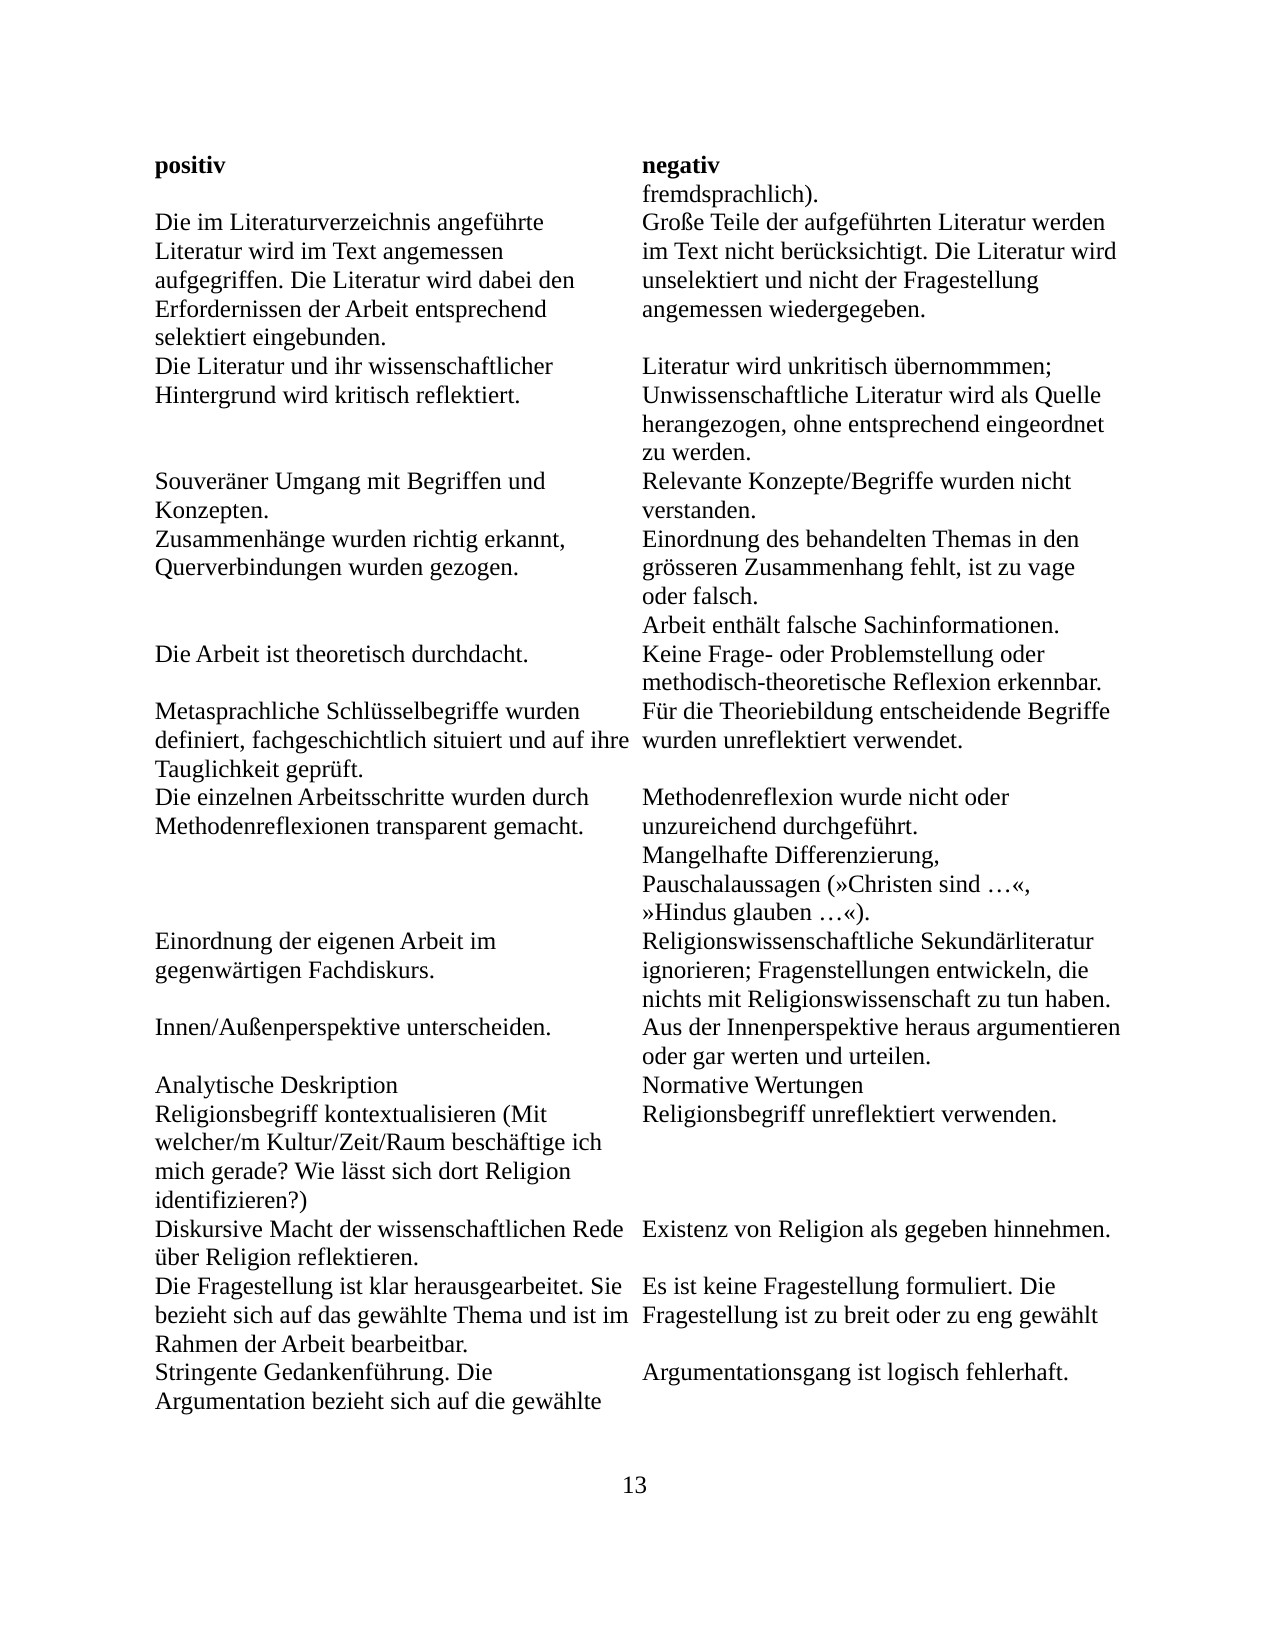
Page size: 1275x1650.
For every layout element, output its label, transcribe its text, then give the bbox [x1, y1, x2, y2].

table_cell Große Teile der aufgeführten Literatur werden im Text nicht berücksichtigt. Die Literatur wird unselektiert und nicht der Fragestellung angemessen wiedergegeben. [638, 208, 1125, 351]
table_cell Religionswissenschaftliche Sekundärliteratur ignorieren; Fragenstellungen entwickeln, die nichts mit Religionswissenschaft zu tun haben. [638, 926, 1125, 1012]
table_cell Aus der Innenperspektive heraus argumentieren oder gar werten und urteilen. [638, 1013, 1125, 1070]
table_cell Die im Literaturverzeichnis angeführte Literatur wird im Text angemessen aufgegriffen. Die Literatur wird dabei den Erfordernissen der Arbeit entsprechend selektiert eingebunden. [150, 208, 637, 351]
table_header negativ [638, 150, 1125, 179]
table_cell Stringente Gedankenführung. Die Argumentation bezieht sich auf die gewählte [150, 1358, 637, 1415]
table_cell Einordnung des behandelten Themas in den grösseren Zusammenhang fehlt, ist zu vage oder falsch. [638, 524, 1125, 610]
table_cell Mangelhafte Differenzierung, Pauschalaussagen (»Christen sind …«, »Hindus glauben …«). [638, 840, 1125, 926]
table_header positiv [150, 150, 637, 179]
table_cell Die Literatur und ihr wissenschaftlicher Hintergrund wird kritisch reflektiert. [150, 351, 637, 466]
table_cell Metasprachliche Schlüsselbegriffe wurden definiert, fachgeschichtlich situiert und auf ihre Tauglichkeit geprüft. [150, 696, 637, 782]
table_cell Religionsbegriff unreflektiert verwenden. [638, 1099, 1125, 1214]
table_cell Souveräner Umgang mit Begriffen und Konzepten. [150, 466, 637, 524]
table_cell Keine Frage- oder Problemstellung oder methodisch-theoretische Reflexion erkennbar. [638, 639, 1125, 696]
table_cell fremdsprachlich). [638, 179, 1125, 207]
table_cell Einordnung der eigenen Arbeit im gegenwärtigen Fachdiskurs. [150, 926, 637, 1012]
table_cell Die einzelnen Arbeitsschritte wurden durch Methodenreflexionen transparent gemacht. [150, 783, 637, 840]
table_cell [150, 840, 637, 926]
table_cell Argumentationsgang ist logisch fehlerhaft. [638, 1358, 1125, 1415]
table_cell Für die Theoriebildung entscheidende Begriffe wurden unreflektiert verwendet. [638, 696, 1125, 782]
table_cell Normative Wertungen [638, 1070, 1125, 1099]
table_cell [150, 610, 637, 639]
table_cell Zusammenhänge wurden richtig erkannt, Querverbindungen wurden gezogen. [150, 524, 637, 610]
table_cell Innen/​Außenperspektive unterscheiden. [150, 1013, 637, 1070]
table_cell Arbeit enthält falsche Sachinformationen. [638, 610, 1125, 639]
table_cell Die Fragestellung ist klar herausgearbeitet. Sie bezieht sich auf das gewählte Thema und ist im Rahmen der Arbeit bearbeitbar. [150, 1271, 637, 1357]
table_cell Methodenreflexion wurde nicht oder unzureichend durchgeführt. [638, 783, 1125, 840]
table_cell Religionsbegriff kontextualisieren (Mit welcher/m Kultur/​Zeit/​Raum beschäftige ich mich gerade? Wie lässt sich dort Religion identifizieren?) [150, 1099, 637, 1214]
table_cell Analytische Deskription [150, 1070, 637, 1099]
table_cell Literatur wird unkritisch übernommmen; Unwissenschaftliche Literatur wird als Quelle herangezogen, ohne entsprechend eingeordnet zu werden. [638, 351, 1125, 466]
table_cell Diskursive Macht der wissenschaftlichen Rede über Religion reflektieren. [150, 1214, 637, 1271]
table_cell Es ist keine Fragestellung formuliert. Die Fragestellung ist zu breit oder zu eng gewählt [638, 1271, 1125, 1357]
table_cell Die Arbeit ist theoretisch durchdacht. [150, 639, 637, 696]
table_cell [150, 179, 637, 207]
table_cell Relevante Konzepte/​Begriffe wurden nicht verstanden. [638, 466, 1125, 524]
table_cell Existenz von Religion als gegeben hinnehmen. [638, 1214, 1125, 1271]
